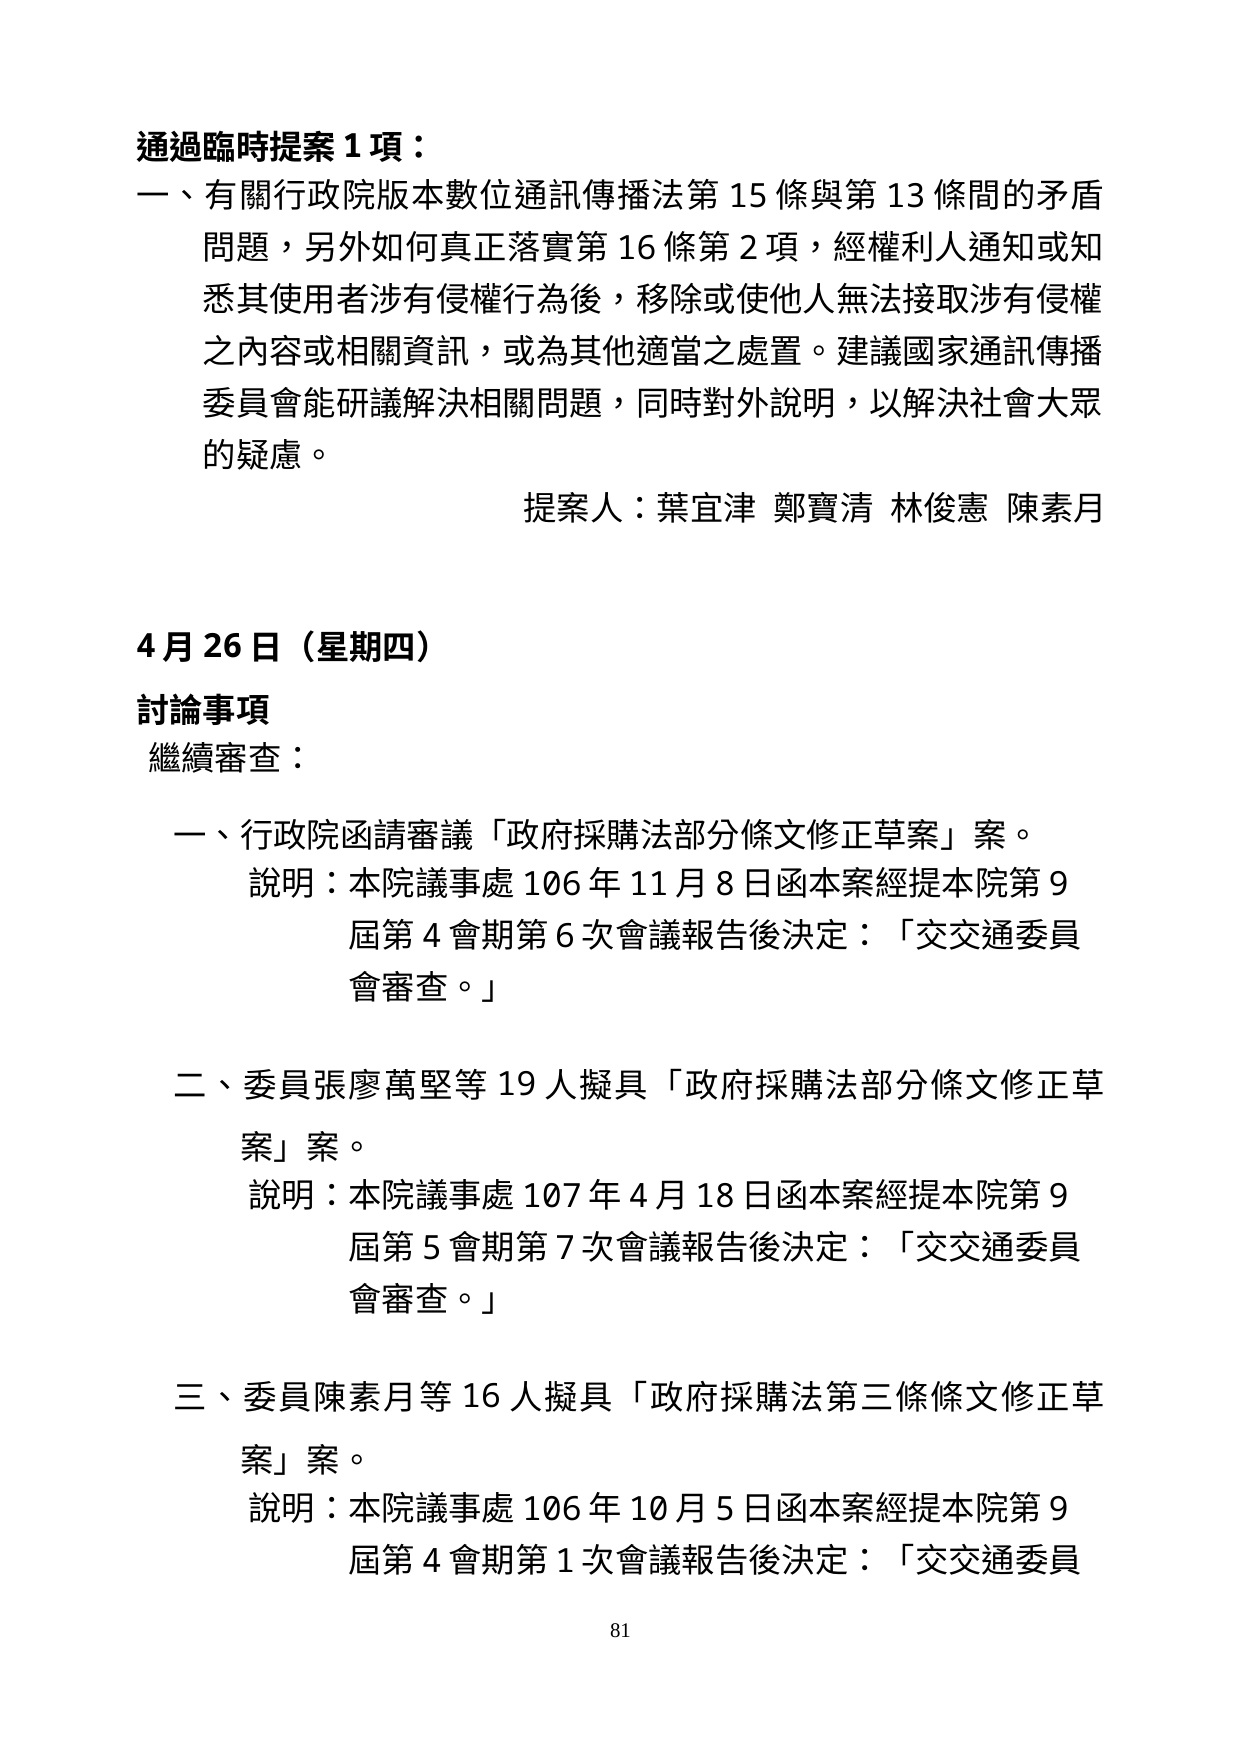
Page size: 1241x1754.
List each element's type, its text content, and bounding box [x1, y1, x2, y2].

text 4月26日（星期四） [136, 603, 1104, 666]
text 繼續審查： [148, 728, 1104, 780]
text 一、有關行政院版本數位通訊傳播法第15條與第13條間的矛盾問題，另外如何真正落實第16條第2項，經權利人通知或知悉其使用者涉有侵權行為後，移除或使他人無法接取涉有侵權之內容或相關資訊，或為其他適當之處置。建議國家通訊傳播委員會能研議解決相關問題，同時對外說明，以解決社會大眾的疑慮。 [136, 166, 1104, 478]
text 二、委員張廖萬堅等19人擬具「政府採購法部分條文修正草案」案。 [173, 1041, 1104, 1166]
text 說明：本院議事處106年11月8日函本案經提本院第9屆第4會期第6次會議報告後決定：「交交通委員會審查。」 [248, 853, 1104, 1009]
text 三、委員陳素月等16人擬具「政府採購法第三條條文修正草案」案。 [173, 1353, 1104, 1478]
text 說明：本院議事處106年10月5日函本案經提本院第9屆第4會期第1次會議報告後決定：「交交通委員 [248, 1478, 1104, 1582]
text 通過臨時提案1項： [136, 103, 1104, 166]
text 說明：本院議事處107年4月18日函本案經提本院第9屆第5會期第7次會議報告後決定：「交交通委員會審查。」 [248, 1166, 1104, 1322]
text 提案人：葉宜津 鄭寶清 林俊憲 陳素月 [523, 478, 1117, 530]
text 討論事項 [136, 666, 1104, 728]
text 一、行政院函請審議「政府採購法部分條文修正草案」案。 [173, 791, 1104, 853]
